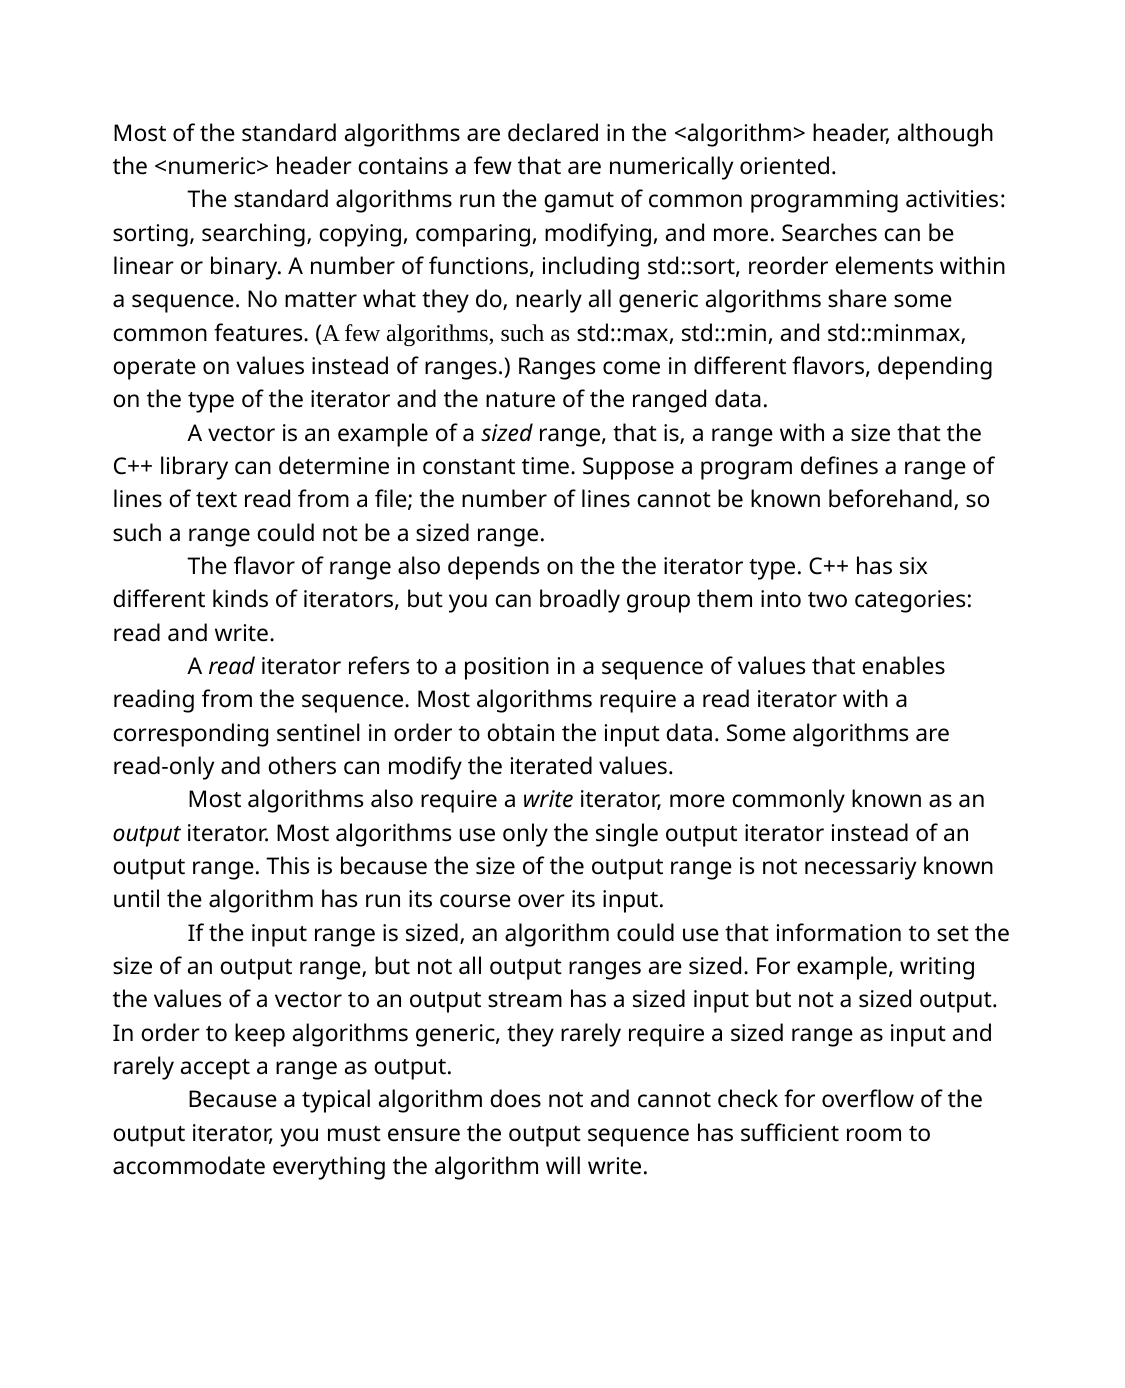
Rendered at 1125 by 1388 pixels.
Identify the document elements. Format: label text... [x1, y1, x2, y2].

text A vector is an example of a sized range, that is, a range with a size that the C++ library can determine in constant time. Suppose a program defines a range of lines of text read from a file; the number of lines cannot be known beforehand, so such a range could not be a sized range. [112, 415, 1012, 548]
text The standard algorithms run the gamut of common programming activities: sorting, searching, copying, comparing, modifying, and more. Searches can be linear or binary. A number of functions, including std::sort, reorder elements within a sequence. No matter what they do, nearly all generic algorithms share some common features. (A few algorithms, such as std::max, std::min, and std::minmax, operate on values instead of ranges.) Ranges come in different flavors, depending on the type of the iterator and the nature of the ranged data. [112, 181, 1012, 415]
text The flavor of range also depends on the the iterator type. C++ has six different kinds of iterators, but you can broadly group them into two categories: read and write. [112, 548, 1012, 648]
text Because a typical algorithm does not and cannot check for overflow of the output iterator, you must ensure the output sequence has sufficient room to accommodate everything the algorithm will write. [112, 1081, 1012, 1181]
text If the input range is sized, an algorithm could use that information to set the size of an output range, but not all output ranges are sized. For example, writing the values of a vector to an output stream has a sized input but not a sized output. In order to keep algorithms generic, they rarely require a sized range as input and rarely accept a range as output. [112, 915, 1012, 1081]
text Most of the standard algorithms are declared in the <algorithm> header, although the <numeric> header contains a few that are numerically oriented. [112, 115, 1012, 181]
text Most algorithms also require a write iterator, more commonly known as an output iterator. Most algorithms use only the single output iterator instead of an output range. This is because the size of the output range is not necessariy known until the algorithm has run its course over its input. [112, 781, 1012, 915]
text A read iterator refers to a position in a sequence of values that enables reading from the sequence. Most algorithms require a read iterator with a corresponding sentinel in order to obtain the input data. Some algorithms are read-only and others can modify the iterated values. [112, 648, 1012, 781]
